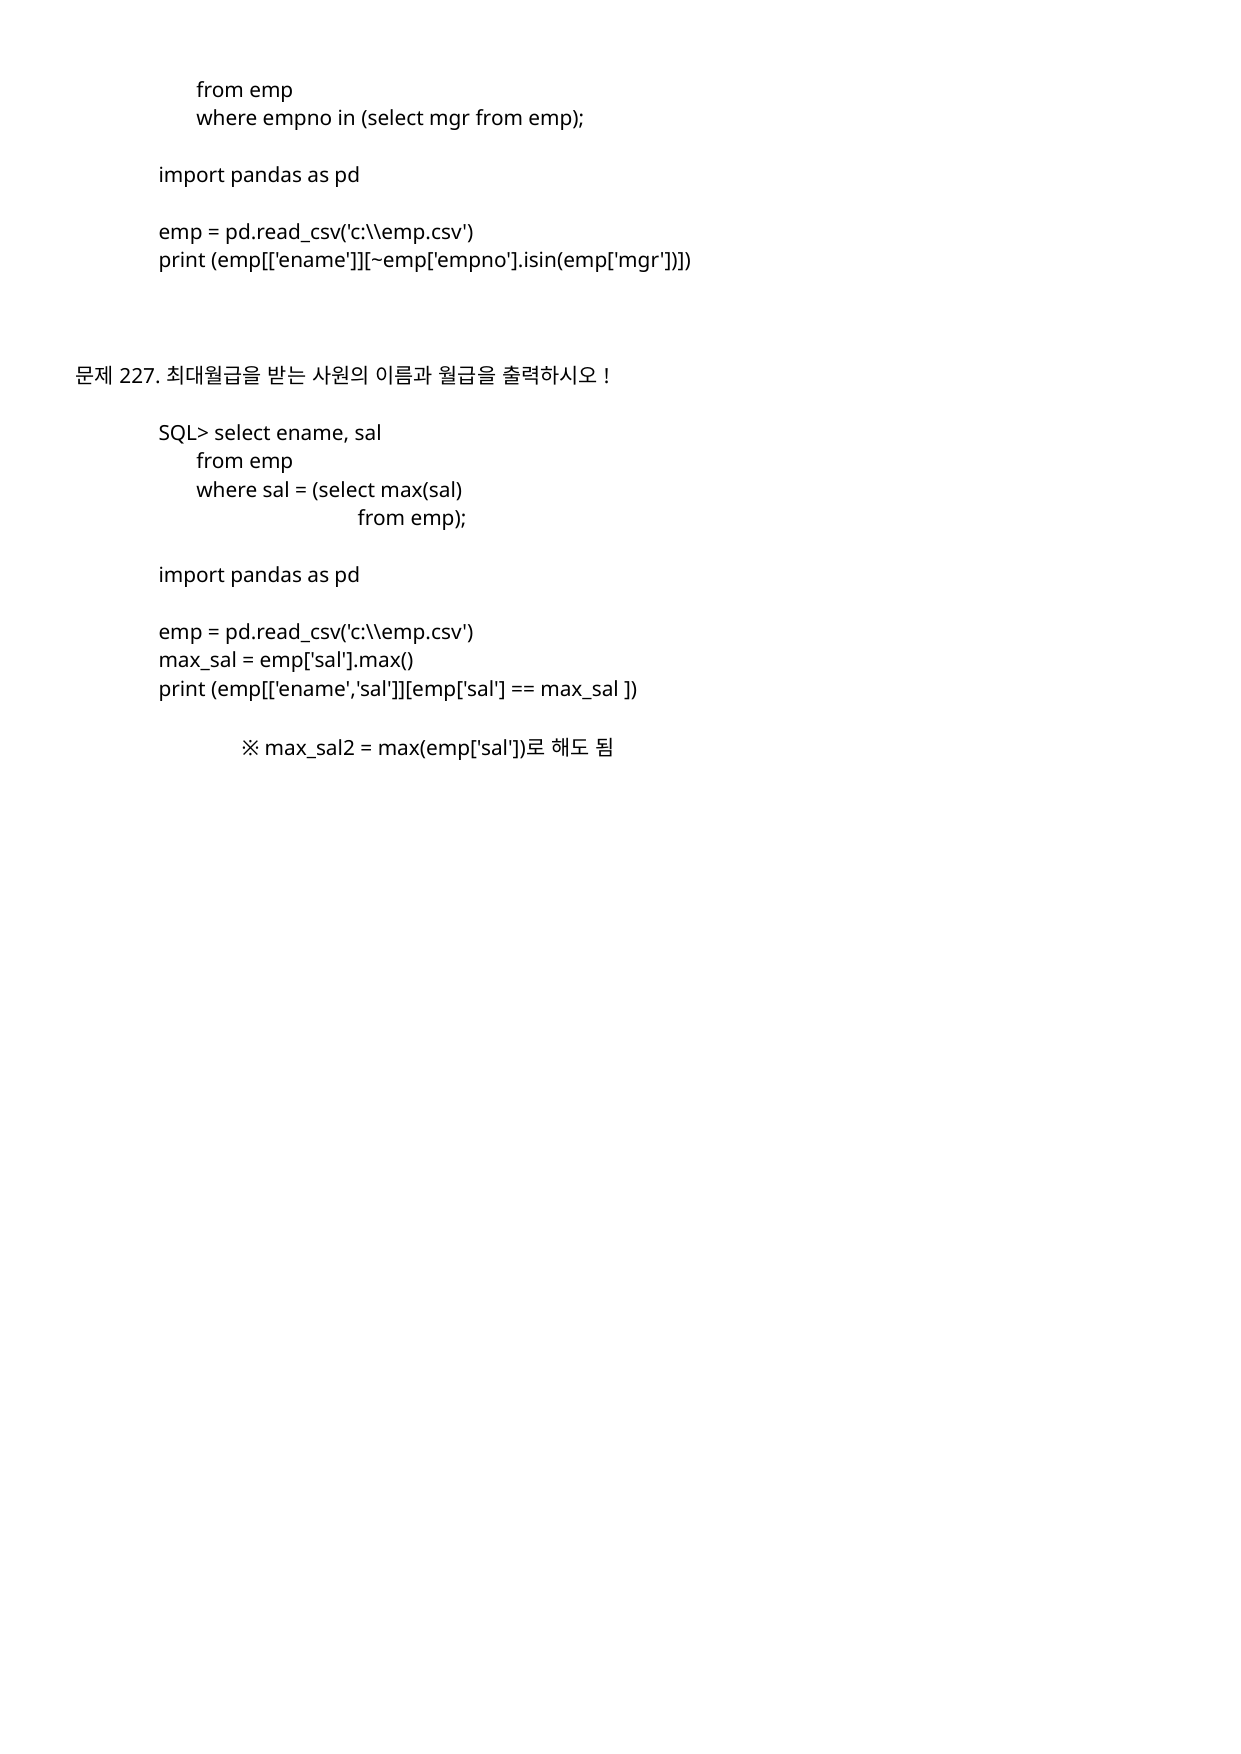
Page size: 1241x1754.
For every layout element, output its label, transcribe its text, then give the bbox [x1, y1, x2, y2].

text emp = pd.read_csv('c:\\emp.csv') [75, 217, 1165, 246]
text import pandas as pd [75, 160, 1165, 189]
text emp = pd.read_csv('c:\\emp.csv') [75, 617, 1165, 646]
text import pandas as pd [75, 560, 1165, 589]
text from emp [75, 75, 1165, 103]
text print (emp[['ename']][~emp['empno'].isin(emp['mgr'])]) [75, 246, 1165, 274]
text 문제 227. 최대월급을 받는 사원의 이름과 월급을 출력하시오 ! [75, 359, 1165, 390]
text ※ max_sal2 = max(emp['sal'])로 해도 됨 [75, 731, 1165, 761]
text print (emp[['ename','sal']][emp['sal'] == max_sal ]) [75, 674, 1165, 702]
text from emp [75, 447, 1165, 475]
text max_sal = emp['sal'].max() [75, 646, 1165, 674]
text where sal = (select max(sal) [75, 475, 1165, 503]
text where empno in (select mgr from emp); [75, 103, 1165, 132]
text from emp); [75, 503, 1165, 532]
text SQL> select ename, sal [75, 418, 1165, 447]
